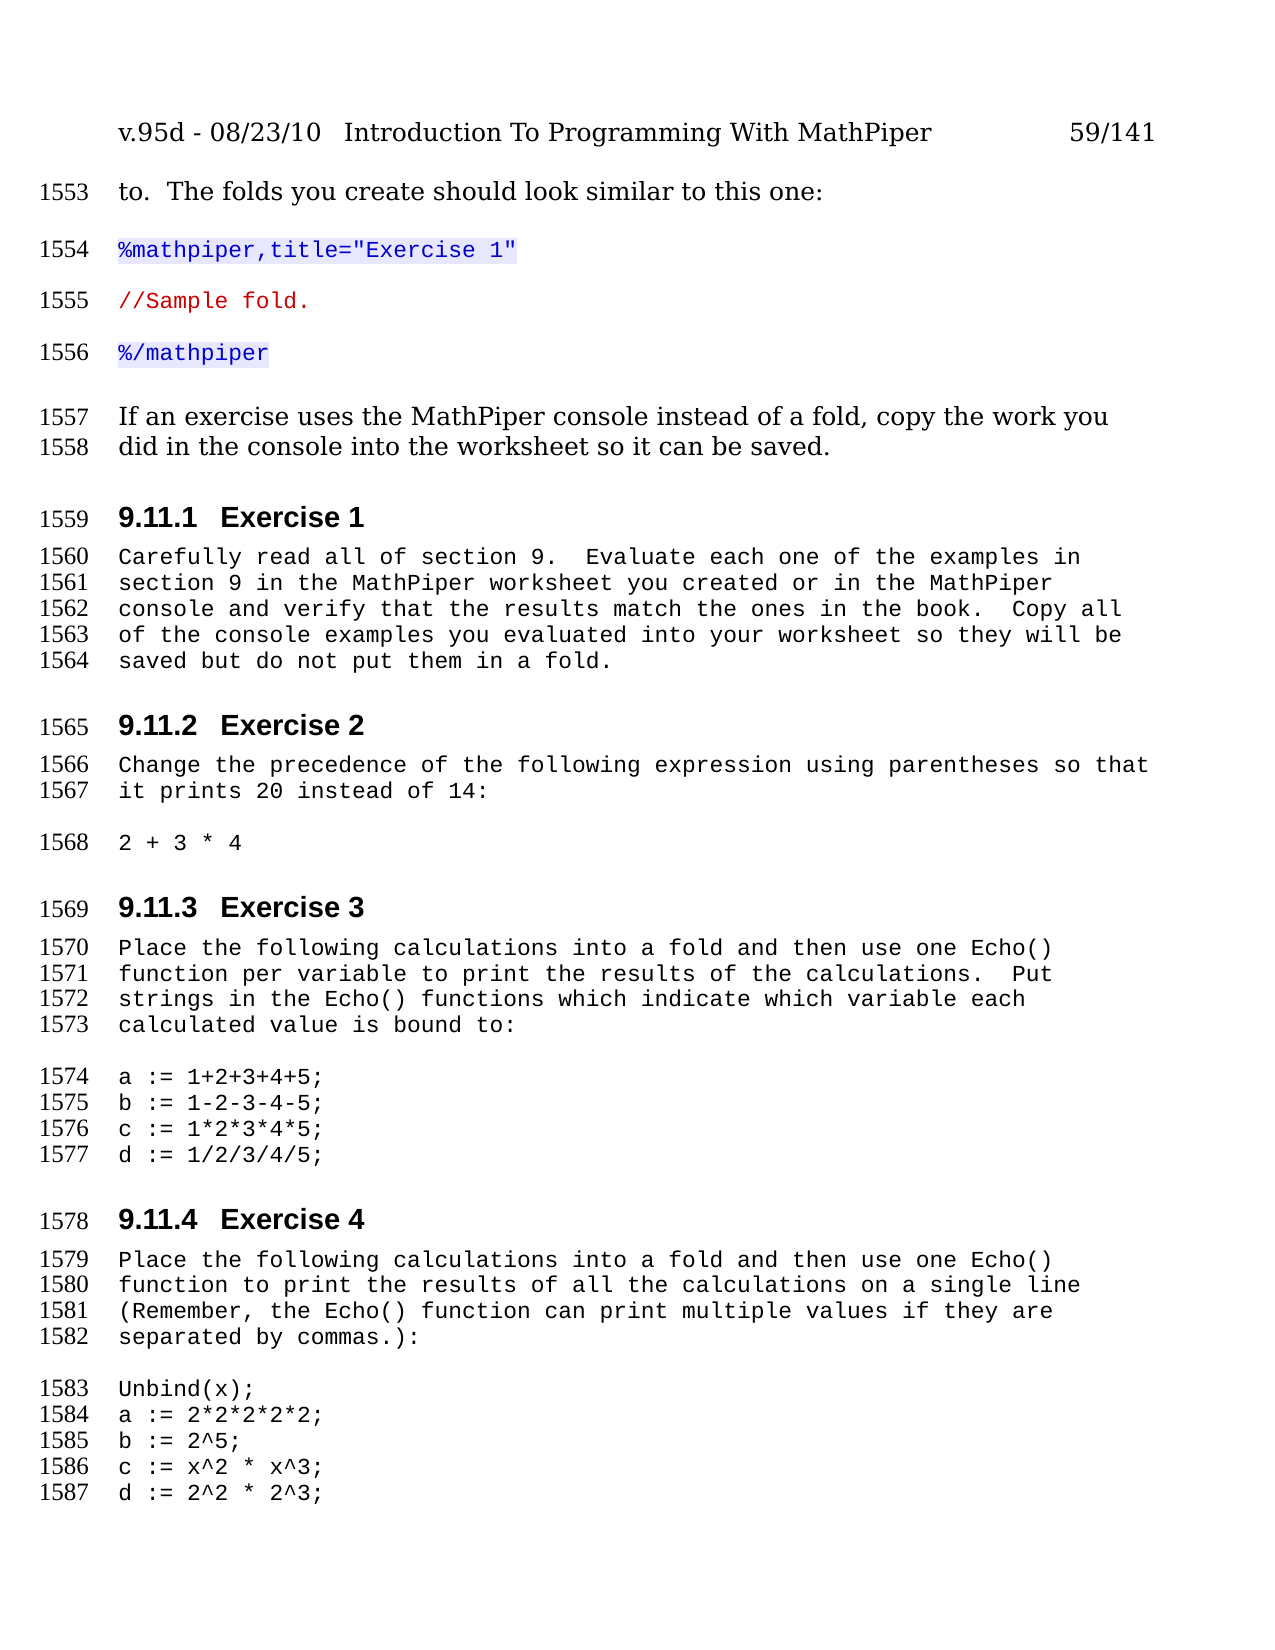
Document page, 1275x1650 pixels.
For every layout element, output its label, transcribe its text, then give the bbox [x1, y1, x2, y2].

text b := 1-2-3-4-5; [118, 1092, 1157, 1117]
text to. The folds you create should look similar to this one: [118, 177, 1157, 206]
text %mathpiper,title="Exercise 1" [118, 238, 1157, 264]
text Carefully read all of section 9. Evaluate each one of the examples in section 9 in the MathPiper worksheet you created or in the MathPiper console and verify that the results match the ones in the book. Copy all of the console examples you evaluated into your worksheet so they will be saved but do not put them in a fold. [118, 545, 1157, 675]
text a := 1+2+3+4+5; [118, 1066, 1157, 1092]
text a := 2*2*2*2*2; [118, 1403, 1157, 1429]
text 2 + 3 * 4 [118, 831, 1157, 857]
text If an exercise uses the MathPiper console instead of a fold, copy the work you did in the console into the worksheet so it can be saved. [118, 402, 1157, 461]
text b := 2^5; [118, 1429, 1157, 1455]
subtitle Exercise 4 [118, 1202, 1157, 1236]
text Place the following calculations into a fold and then use one Echo() function per variable to print the results of the calculations. Put strings in the Echo() functions which indicate which variable each calculated value is bound to: [118, 936, 1157, 1040]
text c := 1*2*3*4*5; [118, 1117, 1157, 1143]
text d := 2^2 * 2^3; [118, 1481, 1157, 1507]
subtitle Exercise 1 [118, 500, 1157, 533]
text Place the following calculations into a fold and then use one Echo() function to print the results of all the calculations on a single line (Remember, the Echo() function can print multiple values if they are separated by commas.): [118, 1248, 1157, 1352]
text Unbind(x); [118, 1378, 1157, 1403]
text %/mathpiper [118, 342, 1157, 368]
text d := 1/2/3/4/5; [118, 1143, 1157, 1169]
subtitle Exercise 3 [118, 890, 1157, 924]
text c := x^2 * x^3; [118, 1455, 1157, 1481]
text //Sample fold. [118, 290, 1157, 316]
subtitle Exercise 2 [118, 708, 1157, 742]
text Change the precedence of the following expression using parentheses so that it prints 20 instead of 14: [118, 754, 1157, 806]
